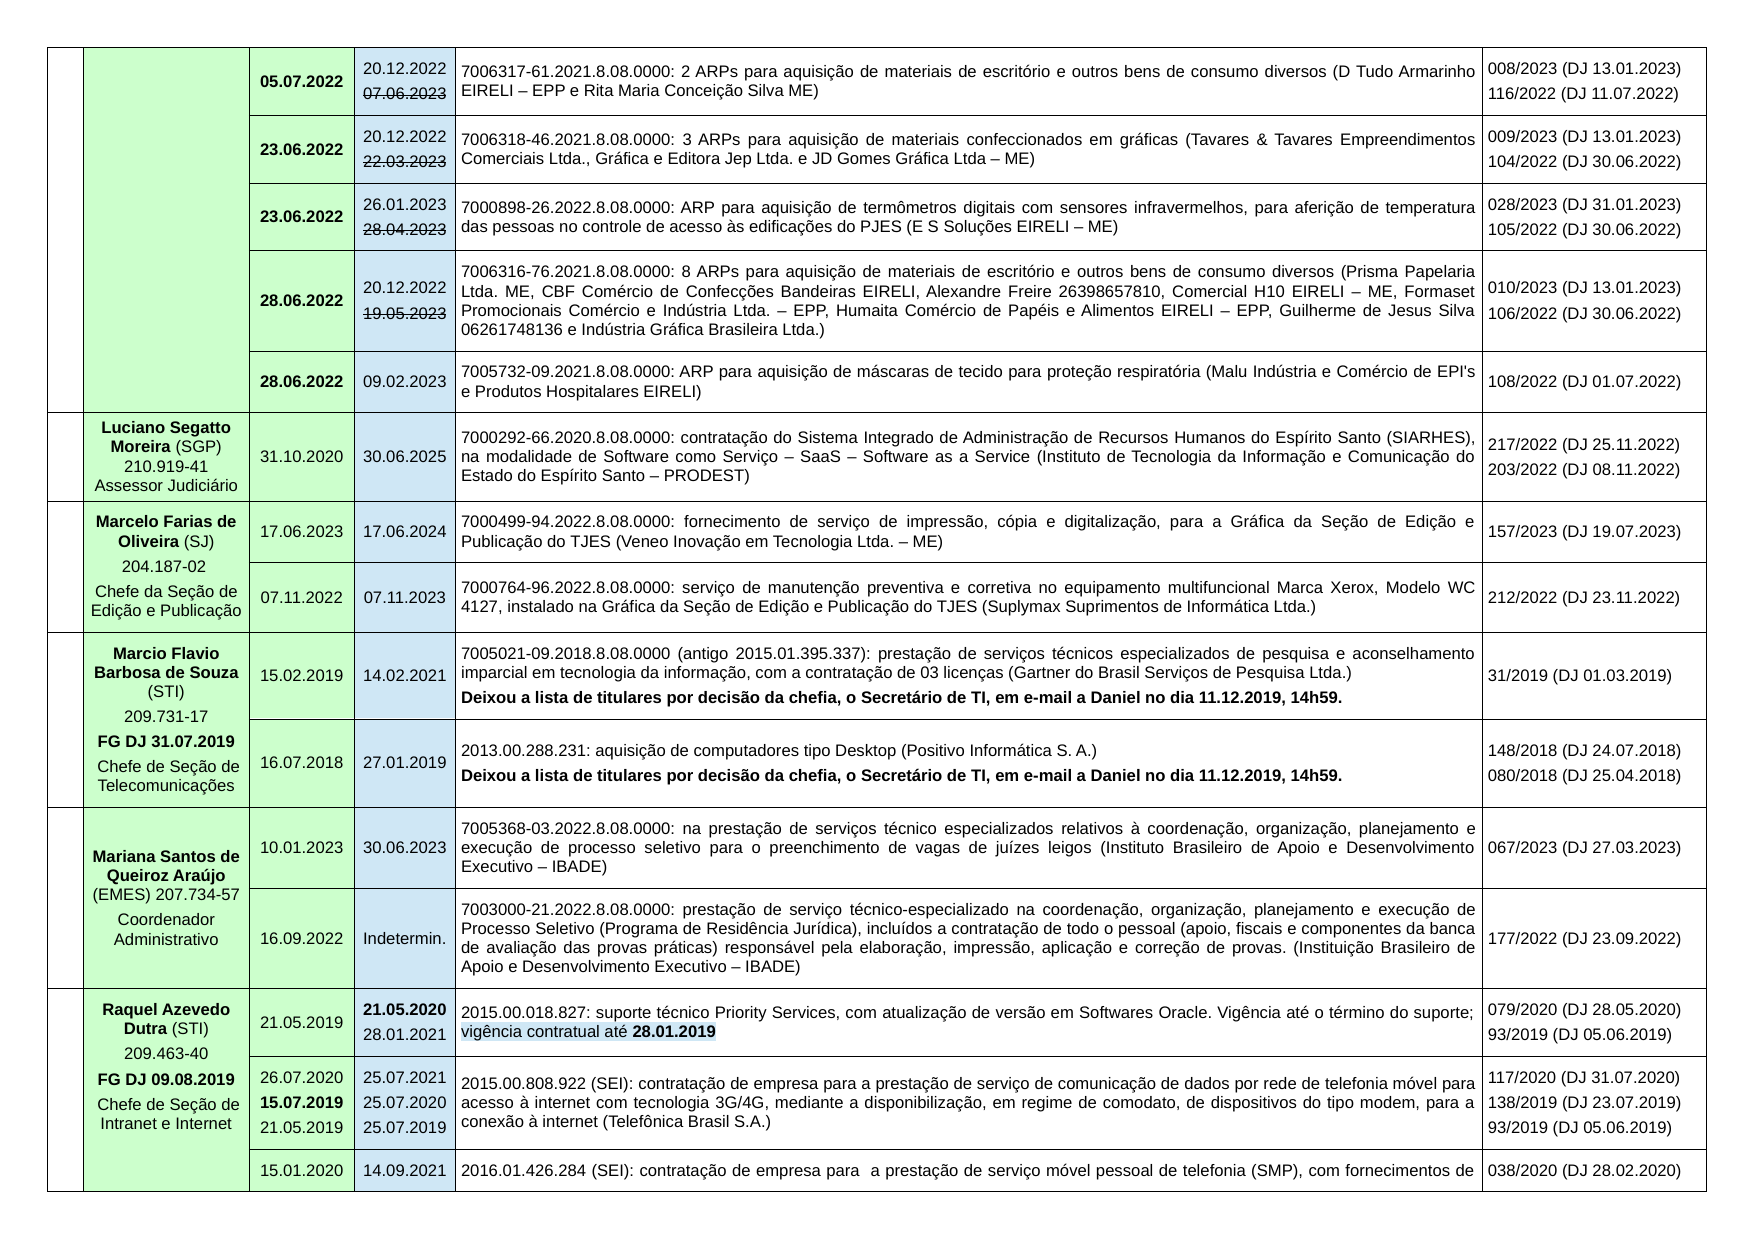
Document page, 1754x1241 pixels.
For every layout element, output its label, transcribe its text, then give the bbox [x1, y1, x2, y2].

table_cell 7000764-96.2022.8.08.0000: serviço de manutenção preventiva e corretiva no equipamento multifuncional Marca Xerox, Modelo WC 4127, instalado na Gráfica da Seção de Edição e Publicação do TJES (Suplymax Suprimentos de Informática Ltda.) [456, 563, 1482, 632]
table_cell 30.06.2023 [355, 808, 455, 888]
table_cell [48, 989, 83, 1191]
table_cell 7006317-61.2021.8.08.0000: 2 ARPs para aquisição de materiais de escritório e outros bens de consumo diversos (D Tudo Armarinho EIRELI – EPP e Rita Maria Conceição Silva ME) [456, 48, 1482, 115]
table_cell 16.09.2022 [250, 889, 354, 988]
table_cell [48, 502, 83, 632]
table_cell 212/2022 (DJ 23.11.2022) [1483, 563, 1706, 632]
table_cell [48, 48, 83, 412]
table_cell 21.05.2020 28.01.2021 [355, 989, 455, 1056]
table_cell 05.07.2022 [250, 48, 354, 115]
table_cell 7006316-76.2021.8.08.0000: 8 ARPs para aquisição de materiais de escritório e outros bens de consumo diversos (Prisma Papelaria Ltda. ME, CBF Comércio de Confecções Bandeiras EIRELI, Alexandre Freire 26398657810, Comercial H10 EIRELI – ME, Formaset Promocionais Comércio e Indústria Ltda. – EPP, Humaita Comércio de Papéis e Alimentos EIRELI – EPP, Guilherme de Jesus Silva 06261748136 e Indústria Gráfica Brasileira Ltda.) [456, 251, 1482, 351]
table_cell Raquel Azevedo Dutra (STI) 209.463-40 FG DJ 09.08.2019 Chefe de Seção de Intranet e Internet [84, 989, 249, 1191]
table_cell 07.11.2023 [355, 563, 455, 632]
table_cell 31.10.2020 [250, 413, 354, 501]
table_cell 20.12.2022 22.03.2023 [355, 116, 455, 183]
table_cell 7005021-09.2018.8.08.0000 (antigo 2015.01.395.337): prestação de serviços técnicos especializados de pesquisa e aconselhamento imparcial em tecnologia da informação, com a contratação de 03 licenças (Gartner do Brasil Serviços de Pesquisa Ltda.) Deixou a lista de titulares por decisão da chefia, o Secretário de TI, em e-mail a Daniel no dia 11.12.2019, 14h59. [456, 633, 1482, 718]
table_cell Marcio Flavio Barbosa de Souza (STI) 209.731-17 FG DJ 31.07.2019 Chefe de Seção de Telecomunicações [84, 633, 249, 807]
table_cell 7005368-03.2022.8.08.0000: na prestação de serviços técnico especializados relativos à coordenação, organização, planejamento e execução de processo seletivo para o preenchimento de vagas de juízes leigos (Instituto Brasileiro de Apoio e Desenvolvimento Executivo – IBADE) [456, 808, 1482, 888]
table_cell 27.01.2019 [355, 720, 455, 807]
table_cell 7003000-21.2022.8.08.0000: prestação de serviço técnico-especializado na coordenação, organização, planejamento e execução de Processo Seletivo (Programa de Residência Jurídica), incluídos a contratação de todo o pessoal (apoio, fiscais e componentes da banca de avaliação das provas práticas) responsável pela elaboração, impressão, aplicação e correção de provas. (Instituição Brasileiro de Apoio e Desenvolvimento Executivo – IBADE) [456, 889, 1482, 988]
table_cell 038/2020 (DJ 28.02.2020) [1483, 1150, 1706, 1191]
table_cell [48, 808, 83, 988]
table_cell 23.06.2022 [250, 184, 354, 250]
table_cell 7000292-66.2020.8.08.0000: contratação do Sistema Integrado de Administração de Recursos Humanos do Espírito Santo (SIARHES), na modalidade de Software como Serviço – SaaS – Software as a Service (Instituto de Tecnologia da Informação e Comunicação do Estado do Espírito Santo – PRODEST) [456, 413, 1482, 501]
table_cell 217/2022 (DJ 25.11.2022) 203/2022 (DJ 08.11.2022) [1483, 413, 1706, 501]
table_cell 23.06.2022 [250, 116, 354, 183]
table_cell 2015.00.018.827: suporte técnico Priority Services, com atualização de versão em Softwares Oracle. Vigência até o término do suporte; vigência contratual até 28.01.2019 [456, 989, 1482, 1056]
table_cell 07.11.2022 [250, 563, 354, 632]
table_cell 09.02.2023 [355, 352, 455, 412]
table_cell 117/2020 (DJ 31.07.2020) 138/2019 (DJ 23.07.2019) 93/2019 (DJ 05.06.2019) [1483, 1057, 1706, 1149]
table_cell 31/2019 (DJ 01.03.2019) [1483, 633, 1706, 718]
table_cell 17.06.2024 [355, 502, 455, 562]
table_cell [48, 633, 83, 807]
table_cell 2015.00.808.922 (SEI): contratação de empresa para a prestação de serviço de comunicação de dados por rede de telefonia móvel para acesso à internet com tecnologia 3G/4G, mediante a disponibilização, em regime de comodato, de dispositivos do tipo modem, para a conexão à internet (Telefônica Brasil S.A.) [456, 1057, 1482, 1149]
table_cell Mariana Santos de Queiroz Araújo (EMES) 207.734-57 Coordenador Administrativo [84, 808, 249, 988]
table_cell 7000898-26.2022.8.08.0000: ARP para aquisição de termômetros digitais com sensores infravermelhos, para aferição de temperatura das pessoas no controle de acesso às edificações do PJES (E S Soluções EIRELI – ME) [456, 184, 1482, 250]
table_cell 008/2023 (DJ 13.01.2023) 116/2022 (DJ 11.07.2022) [1483, 48, 1706, 115]
table_cell 7006318-46.2021.8.08.0000: 3 ARPs para aquisição de materiais confeccionados em gráficas (Tavares & Tavares Empreendimentos Comerciais Ltda., Gráfica e Editora Jep Ltda. e JD Gomes Gráfica Ltda – ME) [456, 116, 1482, 183]
table_cell 20.12.2022 19.05.2023 [355, 251, 455, 351]
table_cell 028/2023 (DJ 31.01.2023) 105/2022 (DJ 30.06.2022) [1483, 184, 1706, 250]
table_cell 15.01.2020 [250, 1150, 354, 1191]
table_cell 009/2023 (DJ 13.01.2023) 104/2022 (DJ 30.06.2022) [1483, 116, 1706, 183]
table_cell Luciano Segatto Moreira (SGP) 210.919-41 Assessor Judiciário [84, 413, 249, 501]
table_cell 15.02.2019 [250, 633, 354, 718]
table_cell 2016.01.426.284 (SEI): contratação de empresa para a prestação de serviço móvel pessoal de telefonia (SMP), com fornecimentos de [456, 1150, 1482, 1191]
table_cell 7000499-94.2022.8.08.0000: fornecimento de serviço de impressão, cópia e digitalização, para a Gráfica da Seção de Edição e Publicação do TJES (Veneo Inovação em Tecnologia Ltda. – ME) [456, 502, 1482, 562]
table_cell 177/2022 (DJ 23.09.2022) [1483, 889, 1706, 988]
table_cell 079/2020 (DJ 28.05.2020) 93/2019 (DJ 05.06.2019) [1483, 989, 1706, 1056]
table_cell 067/2023 (DJ 27.03.2023) [1483, 808, 1706, 888]
table_cell [48, 413, 83, 501]
table_cell 2013.00.288.231: aquisição de computadores tipo Desktop (Positivo Informática S. A.) Deixou a lista de titulares por decisão da chefia, o Secretário de TI, em e-mail a Daniel no dia 11.12.2019, 14h59. [456, 720, 1482, 807]
table_cell 16.07.2018 [250, 720, 354, 807]
table_cell 26.01.2023 28.04.2023 [355, 184, 455, 250]
table_cell 010/2023 (DJ 13.01.2023) 106/2022 (DJ 30.06.2022) [1483, 251, 1706, 351]
table_cell 108/2022 (DJ 01.07.2022) [1483, 352, 1706, 412]
table_cell 28.06.2022 [250, 251, 354, 351]
table_cell 7005732-09.2021.8.08.0000: ARP para aquisição de máscaras de tecido para proteção respiratória (Malu Indústria e Comércio de EPI's e Produtos Hospitalares EIRELI) [456, 352, 1482, 412]
table_cell Marcelo Farias de Oliveira (SJ) 204.187-02 Chefe da Seção de Edição e Publicação [84, 502, 249, 632]
table_cell 14.09.2021 [355, 1150, 455, 1191]
table_cell 14.02.2021 [355, 633, 455, 718]
table_cell 148/2018 (DJ 24.07.2018) 080/2018 (DJ 25.04.2018) [1483, 720, 1706, 807]
table_cell 10.01.2023 [250, 808, 354, 888]
table_cell 26.07.2020 15.07.2019 21.05.2019 [250, 1057, 354, 1149]
table_cell 30.06.2025 [355, 413, 455, 501]
table_cell 157/2023 (DJ 19.07.2023) [1483, 502, 1706, 562]
table_cell Indetermin. [355, 889, 455, 988]
table_cell 25.07.2021 25.07.2020 25.07.2019 [355, 1057, 455, 1149]
table_cell 20.12.2022 07.06.2023 [355, 48, 455, 115]
table_cell 17.06.2023 [250, 502, 354, 562]
table_cell [84, 48, 249, 412]
table_cell 21.05.2019 [250, 989, 354, 1056]
table_cell 28.06.2022 [250, 352, 354, 412]
